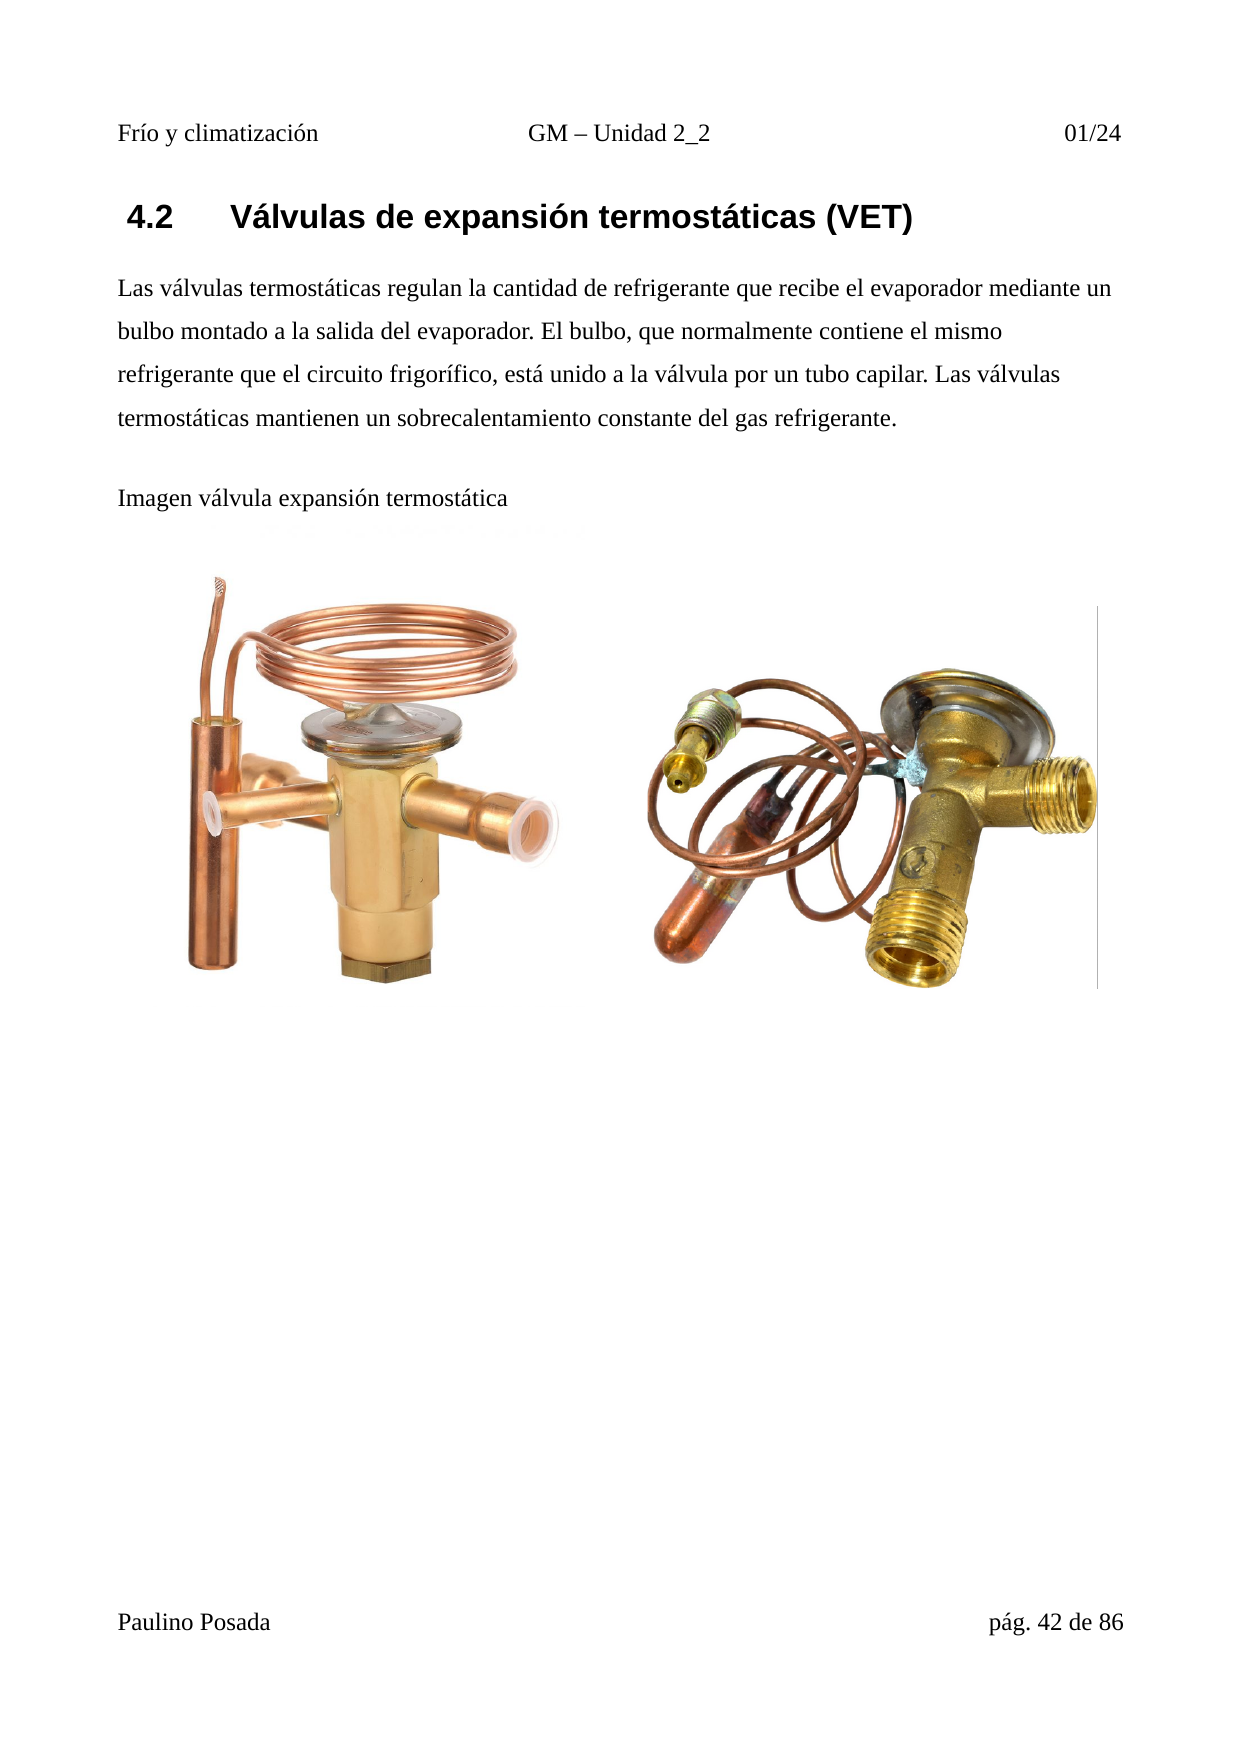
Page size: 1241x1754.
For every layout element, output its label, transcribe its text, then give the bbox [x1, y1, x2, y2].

text Las válvulas termostáticas regulan la cantidad de refrigerante que recibe el evaporador mediante un bulbo montado a la salida del evaporador. El bulbo, que normalmente contiene el mismo refrigerante que el circuito frigorífico, está unido a la válvula por un tubo capilar. Las válvulas termostáticas mantienen un sobrecalentamiento constante del gas refrigerante. [117, 273, 1123, 431]
picture [647, 606, 1098, 989]
picture [134, 525, 585, 1007]
subtitle Válvulas de expansión termostáticas (VET) [117, 197, 1123, 236]
text Imagen válvula expansión termostática [117, 483, 1123, 512]
